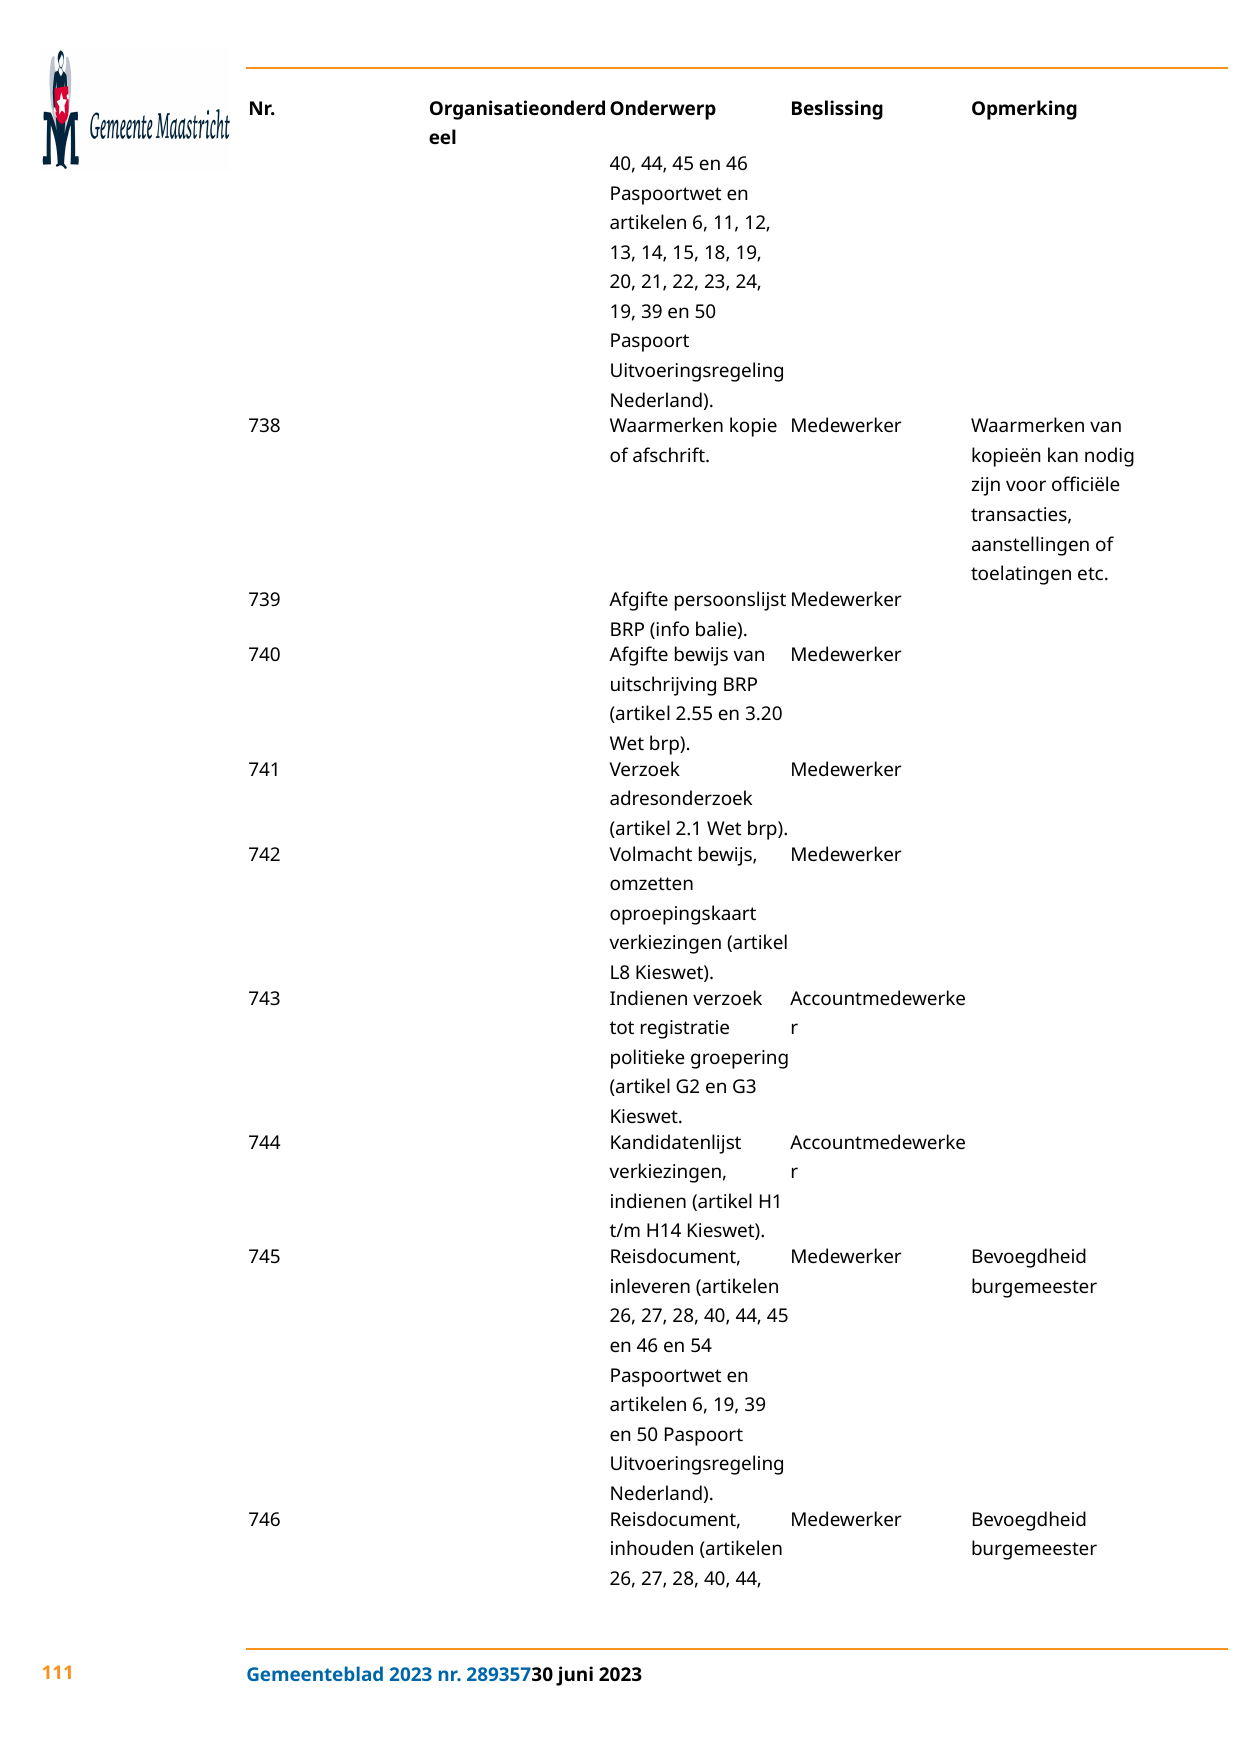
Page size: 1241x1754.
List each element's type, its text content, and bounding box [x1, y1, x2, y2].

table_header Beslissing [790, 95, 971, 150]
table_cell 740 [248, 641, 429, 756]
table_cell 741 [248, 756, 429, 841]
table_cell Medewerker [790, 641, 971, 756]
table_cell Reisdocument, inleveren (artikelen 26, 27, 28, 40, 44, 45 en 46 en 54 Paspoortwet en artikelen 6, 19, 39 en 50 Paspoort Uitvoeringsregeling Nederland). [609, 1244, 790, 1506]
table_cell [971, 150, 1152, 412]
table_cell Waarmerken kopie of afschrift. [609, 413, 790, 586]
table_cell Kandidatenlijst verkiezingen, indienen (artikel H1 t/m H14 Kieswet). [609, 1129, 790, 1243]
table_header Nr. [248, 95, 429, 150]
table_cell Volmacht bewijs, omzetten oproepingskaart verkiezingen (artikel L8 Kieswet). [609, 841, 790, 985]
table_cell [971, 586, 1152, 641]
table_cell Indienen verzoek tot registratie politieke groepering (artikel G2 en G3 Kieswet. [609, 985, 790, 1129]
table_cell Reisdocument, inhouden (artikelen 26, 27, 28, 40, 44, [609, 1506, 790, 1591]
table_cell Waarmerken van kopieën kan nodig zijn voor officiële transacties, aanstellingen of toelatingen etc. [971, 413, 1152, 586]
table_cell Afgifte bewijs van uitschrijving BRP (artikel 2.55 en 3.20 Wet brp). [609, 641, 790, 756]
table_cell 742 [248, 841, 429, 985]
table_cell Verzoek adresonderzoek (artikel 2.1 Wet brp). [609, 756, 790, 841]
table_cell Medewerker [790, 1244, 971, 1506]
table_cell 739 [248, 586, 429, 641]
table_cell Medewerker [790, 841, 971, 985]
table_cell [429, 841, 609, 985]
table_cell [429, 586, 609, 641]
table_cell [971, 641, 1152, 756]
table_cell [429, 150, 609, 412]
picture [41, 47, 231, 172]
table_cell Afgifte persoonslijst BRP (info balie). [609, 586, 790, 641]
table_cell 744 [248, 1129, 429, 1243]
table_cell [790, 150, 971, 412]
table_cell 746 [248, 1506, 429, 1591]
table_cell [429, 756, 609, 841]
table_cell [429, 413, 609, 586]
table_cell Accountmedewerker [790, 985, 971, 1129]
table_header Opmerking [971, 95, 1152, 150]
table_cell Medewerker [790, 1506, 971, 1591]
table_cell Bevoegdheid burgemeester [971, 1244, 1152, 1506]
table_cell [429, 1506, 609, 1591]
table_cell [429, 1244, 609, 1506]
table_cell [971, 985, 1152, 1129]
table_cell [248, 150, 429, 412]
table_cell 745 [248, 1244, 429, 1506]
table_cell [429, 641, 609, 756]
table_cell 40, 44, 45 en 46 Paspoortwet en artikelen 6, 11, 12, 13, 14, 15, 18, 19, 20, 21, 22, 23, 24, 19, 39 en 50 Paspoort Uitvoeringsregeling Nederland). [609, 150, 790, 412]
table_cell Accountmedewerker [790, 1129, 971, 1243]
table_cell [971, 841, 1152, 985]
table_cell Medewerker [790, 586, 971, 641]
table_cell [971, 756, 1152, 841]
table_cell Bevoegdheid burgemeester [971, 1506, 1152, 1591]
table_cell [971, 1129, 1152, 1243]
table_cell 738 [248, 413, 429, 586]
table_header Onderwerp [609, 95, 790, 150]
table_cell Medewerker [790, 413, 971, 586]
table_cell Medewerker [790, 756, 971, 841]
table_header Organisatieonderdeel [429, 95, 609, 150]
table_cell [429, 985, 609, 1129]
table_cell [429, 1129, 609, 1243]
table_cell 743 [248, 985, 429, 1129]
